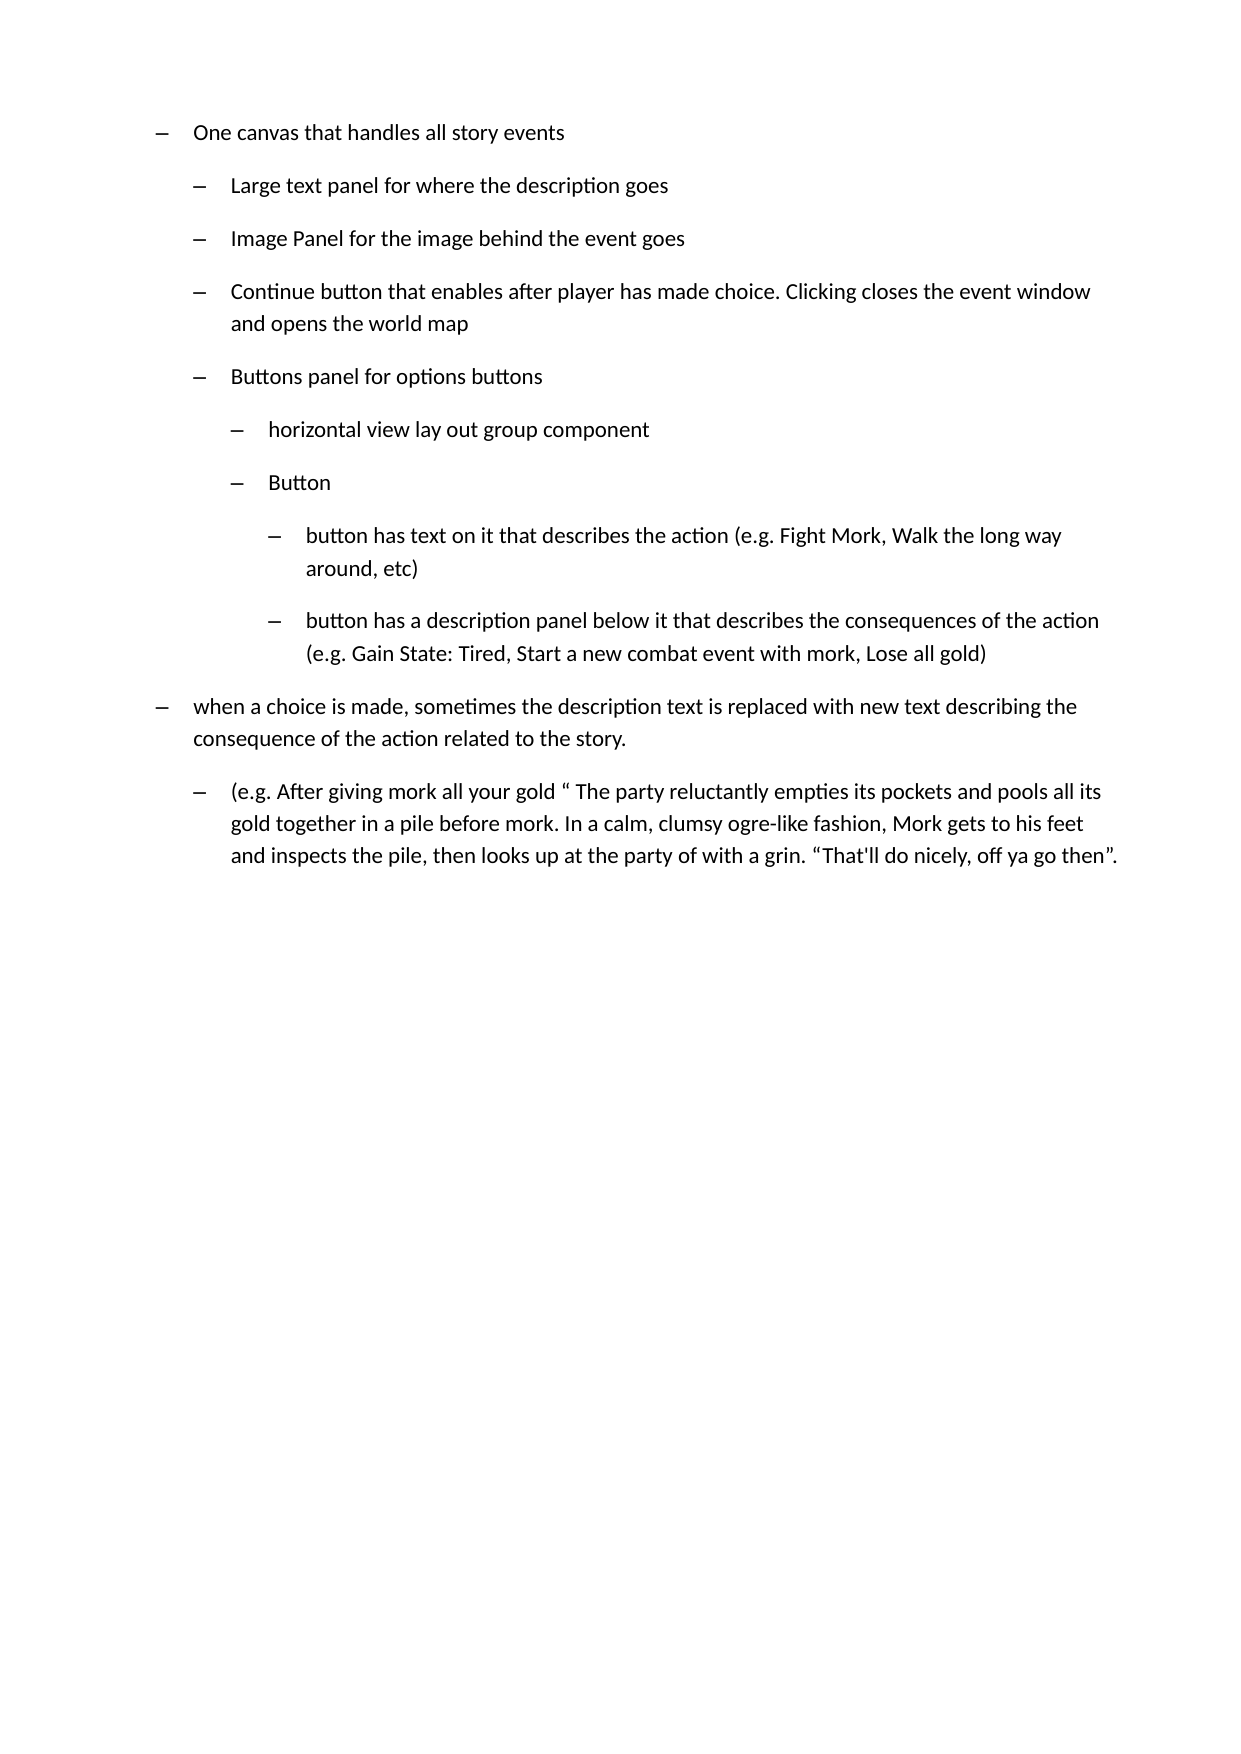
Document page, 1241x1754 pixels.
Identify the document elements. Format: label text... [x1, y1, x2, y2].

list One canvas that handles all story events [156, 118, 1122, 146]
list horizontal view lay out group component [231, 415, 1122, 443]
list Large text panel for where the description goes [193, 171, 1122, 199]
list Buttons panel for options buttons [193, 362, 1122, 390]
list Button [231, 468, 1122, 496]
list when a choice is made, sometimes the description text is replaced with new text describing the consequence of the action related to the story. [156, 692, 1122, 752]
list Continue button that enables after player has made choice. Clicking closes the event window and opens the world map [193, 277, 1122, 337]
list button has a description panel below it that describes the consequences of the action (e.g. Gain State: Tired, Start a new combat event with mork, Lose all gold) [268, 607, 1122, 667]
list button has text on it that describes the action (e.g. Fight Mork, Walk the long way around, etc) [268, 521, 1122, 582]
list Image Panel for the image behind the event goes [193, 224, 1122, 252]
list (e.g. After giving mork all your gold “ The party reluctantly empties its pockets and pools all its gold together in a pile before mork. In a calm, clumsy ogre-like fashion, Mork gets to his feet and inspects the pile, then looks up at the party of with a grin. “That'll do nicely, off ya go then”. [193, 777, 1122, 869]
